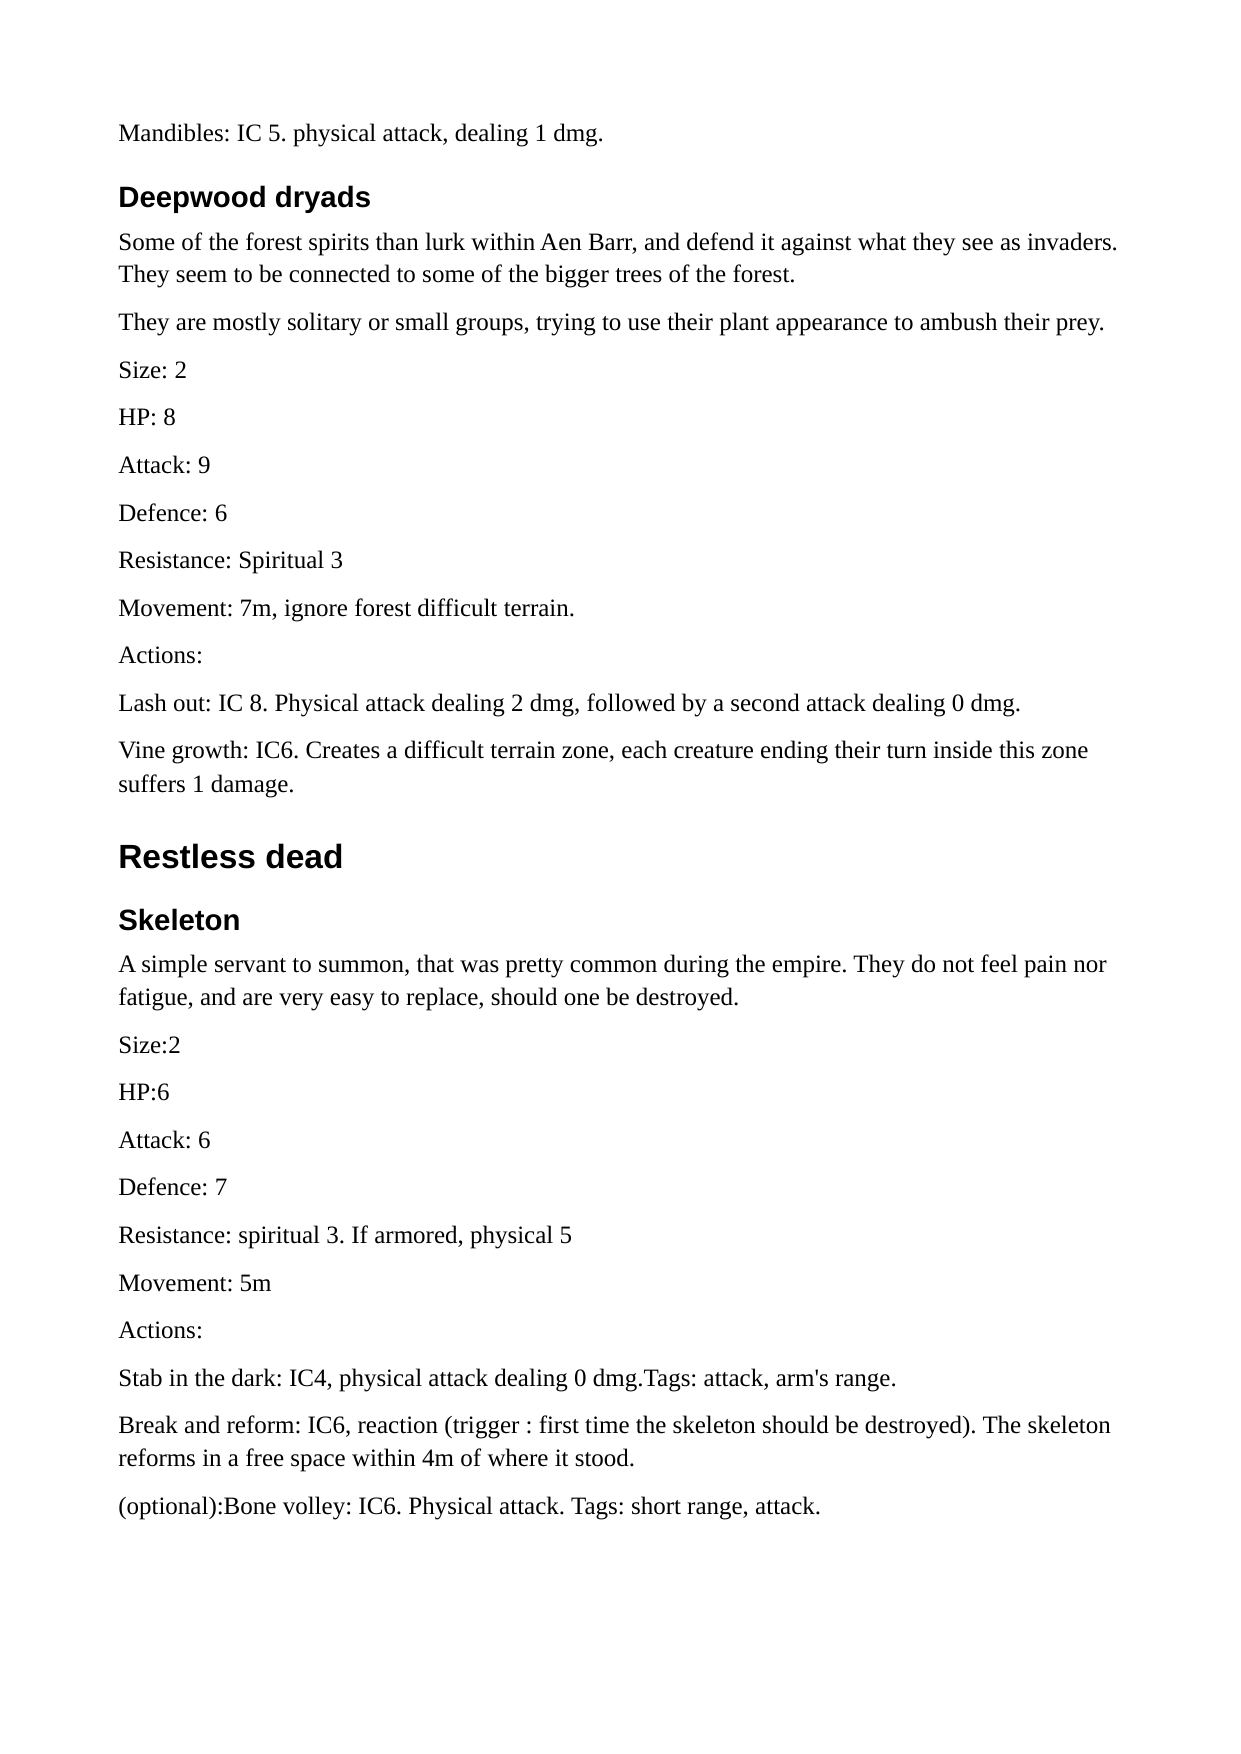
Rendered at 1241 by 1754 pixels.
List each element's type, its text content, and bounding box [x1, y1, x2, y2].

text Some of the forest spirits than lurk within Aen Barr, and defend it against what they see as invaders. They seem to be connected to some of the bigger trees of the forest. [118, 227, 1122, 288]
text Attack: 6 [118, 1125, 1122, 1154]
text Attack: 9 [118, 450, 1122, 479]
text Break and reform: IC6, reaction (trigger : first time the skeleton should be destroyed). The skeleton reforms in a free space within 4m of where it stood. [118, 1411, 1122, 1472]
subtitle Restless dead [118, 837, 1122, 876]
subtitle Skeleton [118, 903, 1122, 937]
text A simple servant to summon, that was pretty common during the empire. They do not feel pain nor fatigue, and are very easy to replace, should one be destroyed. [118, 949, 1122, 1011]
text HP:6 [118, 1077, 1122, 1106]
text Mandibles: IC 5. physical attack, dealing 1 dmg. [118, 118, 1122, 147]
text They are mostly solitary or small groups, trying to use their plant appearance to ambush their prey. [118, 307, 1122, 336]
text Size: 2 [118, 355, 1122, 383]
text Defence: 6 [118, 498, 1122, 526]
text Movement: 5m [118, 1268, 1122, 1296]
text Resistance: spiritual 3. If armored, physical 5 [118, 1220, 1122, 1249]
text Lash out: IC 8. Physical attack dealing 2 dmg, followed by a second attack dealing 0 dmg. [118, 688, 1122, 717]
text Stab in the dark: IC4, physical attack dealing 0 dmg.Tags: attack, arm's range. [118, 1363, 1122, 1392]
text Size:2 [118, 1030, 1122, 1058]
text (optional):Bone volley: IC6. Physical attack. Tags: short range, attack. [118, 1491, 1122, 1520]
text Defence: 7 [118, 1172, 1122, 1201]
text Movement: 7m, ignore forest difficult terrain. [118, 593, 1122, 622]
text Actions: [118, 1315, 1122, 1344]
text HP: 8 [118, 402, 1122, 431]
subtitle Deepwood dryads [118, 180, 1122, 214]
text Vine growth: IC6. Creates a difficult terrain zone, each creature ending their turn inside this zone suffers 1 damage. [118, 736, 1122, 797]
text Actions: [118, 640, 1122, 669]
text Resistance: Spiritual 3 [118, 545, 1122, 574]
